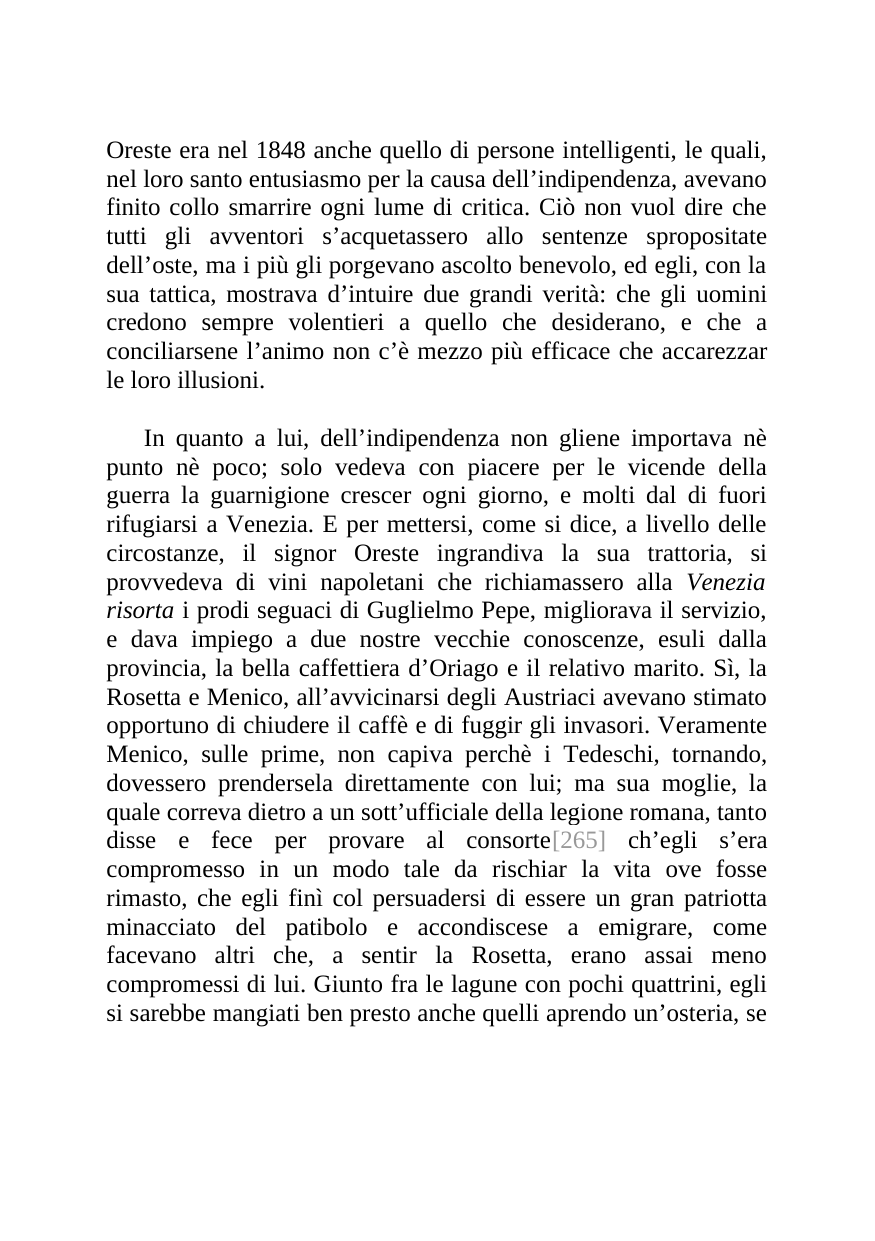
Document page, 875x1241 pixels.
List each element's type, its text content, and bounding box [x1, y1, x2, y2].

text In quanto a lui, dell’indipendenza non gliene importava nè punto nè poco; solo vedeva con piacere per le vicende della guerra la guarnigione crescer ogni giorno, e molti dal di fuori rifugiarsi a Venezia. E per mettersi, come si dice, a livello delle circostanze, il signor Oreste ingrandiva la sua trattoria, si provvedeva di vini napoletani che richiamassero alla Venezia risorta i prodi seguaci di Guglielmo Pepe, migliorava il servizio, e dava impiego a due nostre vecchie conoscenze, esuli dalla provincia, la bella caffettiera d’Oriago e il relativo marito. Sì, la Rosetta e Menico, all’avvicinarsi degli Austriaci avevano stimato opportuno di chiudere il caffè e di fuggir gli invasori. Veramente Menico, sulle prime, non capiva perchè i Tedeschi, tornando, dovessero prendersela direttamente con lui; ma sua moglie, la quale correva dietro a un sott’ufficiale della legione romana, tanto disse e fece per provare al consorte[265] ch’egli s’era compromesso in un modo tale da rischiar la vita ove fosse rimasto, che egli finì col persuadersi di essere un gran patriotta minacciato del patibolo e accondiscese a emigrare, come facevano altri che, a sentir la Rosetta, erano assai meno compromessi di lui. Giunto fra le lagune con pochi quattrini, egli si sarebbe mangiati ben presto anche quelli aprendo un’osteria, se [106, 423, 768, 1027]
text Oreste era nel 1848 anche quello di persone intelligenti, le quali, nel loro santo entusiasmo per la causa dell’indipendenza, avevano finito collo smarrire ogni lume di critica. Ciò non vuol dire che tutti gli avventori s’acquetassero allo sentenze spropositate dell’oste, ma i più gli porgevano ascolto benevolo, ed egli, con la sua tattica, mostrava d’intuire due grandi verità: che gli uomini credono sempre volentieri a quello che desiderano, e che a conciliarsene l’animo non c’è mezzo più efficace che accarezzar le loro illusioni. [106, 135, 768, 394]
